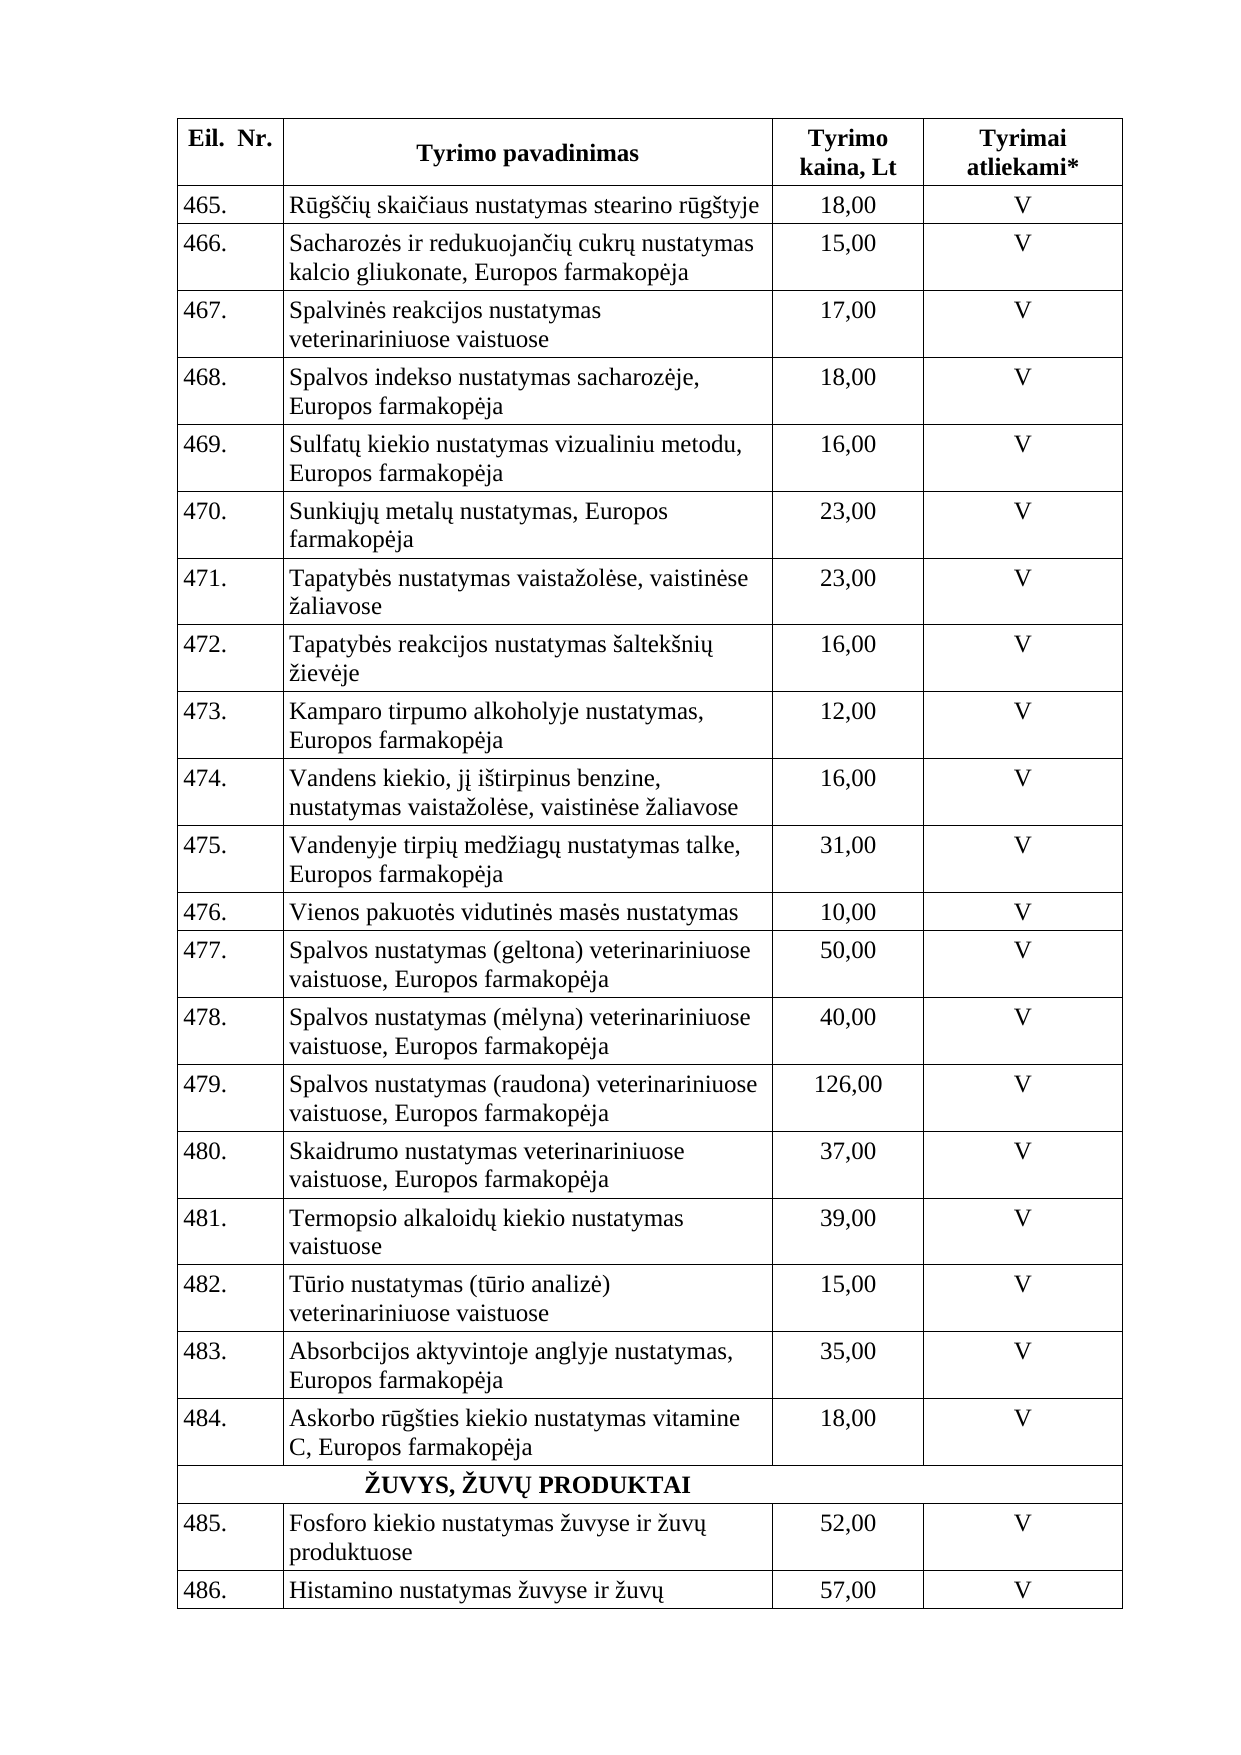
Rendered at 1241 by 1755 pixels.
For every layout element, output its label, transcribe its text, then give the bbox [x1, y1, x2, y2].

table_cell 481. [178, 1199, 283, 1264]
table_cell Vienos pakuotės vidutinės masės nustatymas [284, 893, 772, 930]
table_cell 476. [178, 893, 283, 930]
table_cell 52,00 [773, 1504, 923, 1570]
table_cell Vandens kiekio, jį ištirpinus benzine, nustatymas vaistažolėse, vaistinėse žaliavose [284, 759, 772, 825]
table_cell 483. [178, 1332, 283, 1398]
table_cell V [924, 1399, 1122, 1465]
table_cell 40,00 [773, 998, 923, 1064]
table_cell 466. [178, 224, 283, 290]
table_cell 16,00 [773, 759, 923, 825]
table_cell V [924, 1132, 1122, 1197]
table_cell 484. [178, 1399, 283, 1465]
table_cell Spalvos nustatymas (geltona) veterinariniuose vaistuose, Europos farmakopėja [284, 931, 772, 997]
table_cell 16,00 [773, 425, 923, 491]
table_cell Skaidrumo nustatymas veterinariniuose vaistuose, Europos farmakopėja [284, 1132, 772, 1197]
table_cell V [924, 291, 1122, 357]
table_cell 35,00 [773, 1332, 923, 1398]
table_cell 17,00 [773, 291, 923, 357]
table_cell 15,00 [773, 1265, 923, 1331]
table_cell 469. [178, 425, 283, 491]
table_cell Spalvinės reakcijos nustatymas veterinariniuose vaistuose [284, 291, 772, 357]
table_cell V [924, 692, 1122, 758]
table_cell V [924, 1199, 1122, 1264]
table_cell Kamparo tirpumo alkoholyje nustatymas, Europos farmakopėja [284, 692, 772, 758]
table_cell 478. [178, 998, 283, 1064]
table_cell Histamino nustatymas žuvyse ir žuvų [284, 1571, 772, 1608]
table_cell ŽUVYS, ŽuvŲ produktai [283, 1466, 772, 1503]
table_cell V [924, 358, 1122, 424]
table_cell 15,00 [773, 224, 923, 290]
table_header Eil. Nr. [178, 119, 283, 185]
table_cell 23,00 [773, 559, 923, 624]
table_cell 50,00 [773, 931, 923, 997]
table_cell 39,00 [773, 1199, 923, 1264]
table_cell 18,00 [773, 186, 923, 223]
table_cell Absorbcijos aktyvintoje anglyje nustatymas, Europos farmakopėja [284, 1332, 772, 1398]
table_cell 477. [178, 931, 283, 997]
table_cell Fosforo kiekio nustatymas žuvyse ir žuvų produktuose [284, 1504, 772, 1570]
table_cell Vandenyje tirpių medžiagų nustatymas talke, Europos farmakopėja [284, 826, 772, 892]
table_cell Sacharozės ir redukuojančių cukrų nustatymas kalcio gliukonate, Europos farmakopėja [284, 224, 772, 290]
table_cell 486. [178, 1571, 283, 1608]
table_cell [178, 1466, 283, 1503]
table_cell Tūrio nustatymas (tūrio analizė) veterinariniuose vaistuose [284, 1265, 772, 1331]
table_cell 23,00 [773, 492, 923, 557]
table_cell V [924, 559, 1122, 624]
table_cell Spalvos indekso nustatymas sacharozėje, Europos farmakopėja [284, 358, 772, 424]
table_cell V [924, 625, 1122, 691]
table_cell 126,00 [773, 1065, 923, 1131]
table_cell 18,00 [773, 358, 923, 424]
table_cell V [924, 1571, 1122, 1608]
table_cell Tapatybės reakcijos nustatymas šaltekšnių žievėje [284, 625, 772, 691]
table_cell V [924, 1065, 1122, 1131]
table_cell 16,00 [773, 625, 923, 691]
table_cell 479. [178, 1065, 283, 1131]
table_cell [924, 1466, 1122, 1503]
table_cell 18,00 [773, 1399, 923, 1465]
table_cell V [924, 425, 1122, 491]
table_cell 485. [178, 1504, 283, 1570]
table_cell 467. [178, 291, 283, 357]
table_header Tyrimo pavadinimas [284, 119, 772, 185]
table_cell 470. [178, 492, 283, 557]
table_cell Rūgščių skaičiaus nustatymas stearino rūgštyje [284, 186, 772, 223]
table_cell 471. [178, 559, 283, 624]
table_cell Askorbo rūgšties kiekio nustatymas vitamine C, Europos farmakopėja [284, 1399, 772, 1465]
table_cell 475. [178, 826, 283, 892]
table_cell V [924, 826, 1122, 892]
table_cell V [924, 893, 1122, 930]
table_cell [772, 1466, 923, 1503]
table_cell 12,00 [773, 692, 923, 758]
table_cell Spalvos nustatymas (raudona) veterinariniuose vaistuose, Europos farmakopėja [284, 1065, 772, 1131]
table_cell 10,00 [773, 893, 923, 930]
table_cell V [924, 998, 1122, 1064]
table_cell 474. [178, 759, 283, 825]
table_cell Tapatybės nustatymas vaistažolėse, vaistinėse žaliavose [284, 559, 772, 624]
table_cell 468. [178, 358, 283, 424]
table_cell V [924, 759, 1122, 825]
table_cell 31,00 [773, 826, 923, 892]
table_cell V [924, 224, 1122, 290]
table_cell Spalvos nustatymas (mėlyna) veterinariniuose vaistuose, Europos farmakopėja [284, 998, 772, 1064]
table_cell V [924, 1504, 1122, 1570]
table_cell 472. [178, 625, 283, 691]
table_cell V [924, 1332, 1122, 1398]
table_cell Termopsio alkaloidų kiekio nustatymas vaistuose [284, 1199, 772, 1264]
table_cell 465. [178, 186, 283, 223]
table_cell 473. [178, 692, 283, 758]
table_cell 482. [178, 1265, 283, 1331]
table_cell 480. [178, 1132, 283, 1197]
table_cell V [924, 186, 1122, 223]
table_cell 57,00 [773, 1571, 923, 1608]
table_header Tyrimo kaina, Lt [773, 119, 923, 185]
table_header Tyrimai atliekami* [924, 119, 1122, 185]
table_cell V [924, 492, 1122, 557]
table_cell V [924, 1265, 1122, 1331]
table_cell 37,00 [773, 1132, 923, 1197]
table_cell V [924, 931, 1122, 997]
table_cell Sulfatų kiekio nustatymas vizualiniu metodu, Europos farmakopėja [284, 425, 772, 491]
table_cell Sunkiųjų metalų nustatymas, Europos farmakopėja [284, 492, 772, 557]
